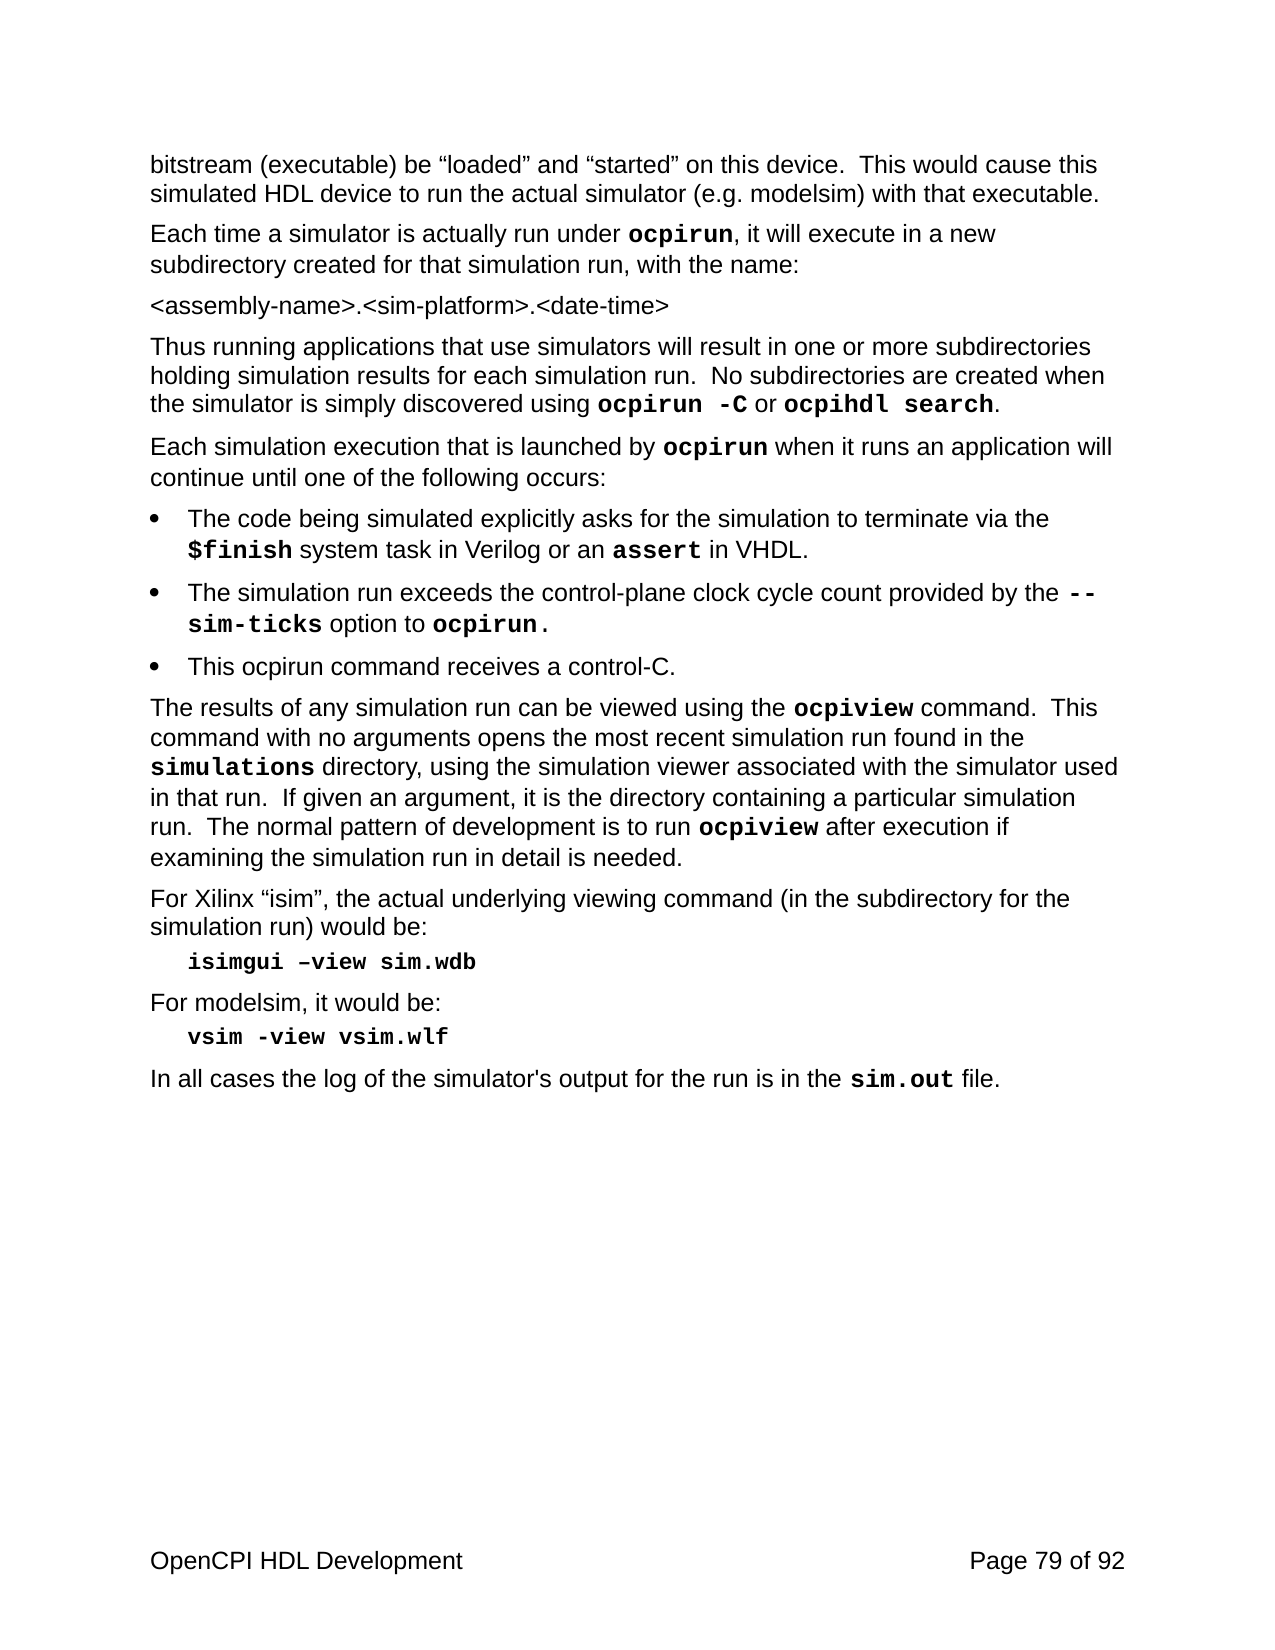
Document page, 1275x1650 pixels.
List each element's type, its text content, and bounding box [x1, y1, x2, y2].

text Each simulation execution that is launched by ocpirun when it runs an application will continue until one of the following occurs: [150, 432, 1125, 492]
text isimgui –view sim.wdb [187, 950, 1125, 976]
text <assembly-name>.<sim-platform>.<date-time> [150, 291, 1125, 320]
text vsim -view vsim.wlf [187, 1026, 1125, 1052]
list The simulation run exceeds the control-plane clock cycle count provided by the --sim-ticks option to ocpirun. [150, 578, 1125, 640]
list This ocpirun command receives a control-C. [150, 652, 1125, 681]
text In all cases the log of the simulator's output for the run is in the sim.out file. [150, 1063, 1125, 1094]
text Each time a simulator is actually run under ocpirun, it will execute in a new subdirectory created for that simulation run, with the name: [150, 219, 1125, 279]
text Thus running applications that use simulators will result in one or more subdirectories holding simulation results for each simulation run. No subdirectories are created when the simulator is simply discovered using ocpirun -C or ocpihdl search. [150, 332, 1125, 420]
text For modelsim, it would be: [150, 988, 1125, 1017]
text The results of any simulation run can be viewed using the ocpiview command. This command with no arguments opens the most recent simulation run found in the simulations directory, using the simulation viewer associated with the simulator used in that run. If given an argument, it is the directory containing a particular simulation run. The normal pattern of development is to run ocpiview after execution if examining the simulation run in detail is needed. [150, 692, 1125, 872]
list The code being simulated explicitly asks for the simulation to terminate via the $finish system task in Verilog or an assert in VHDL. [150, 504, 1125, 566]
text For Xilinx “isim”, the actual underlying viewing command (in the subdirectory for the simulation run) would be: [150, 883, 1125, 941]
text bitstream (executable) be “loaded” and “started” on this device. This would cause this simulated HDL device to run the actual simulator (e.g. modelsim) with that executable. [150, 150, 1125, 207]
